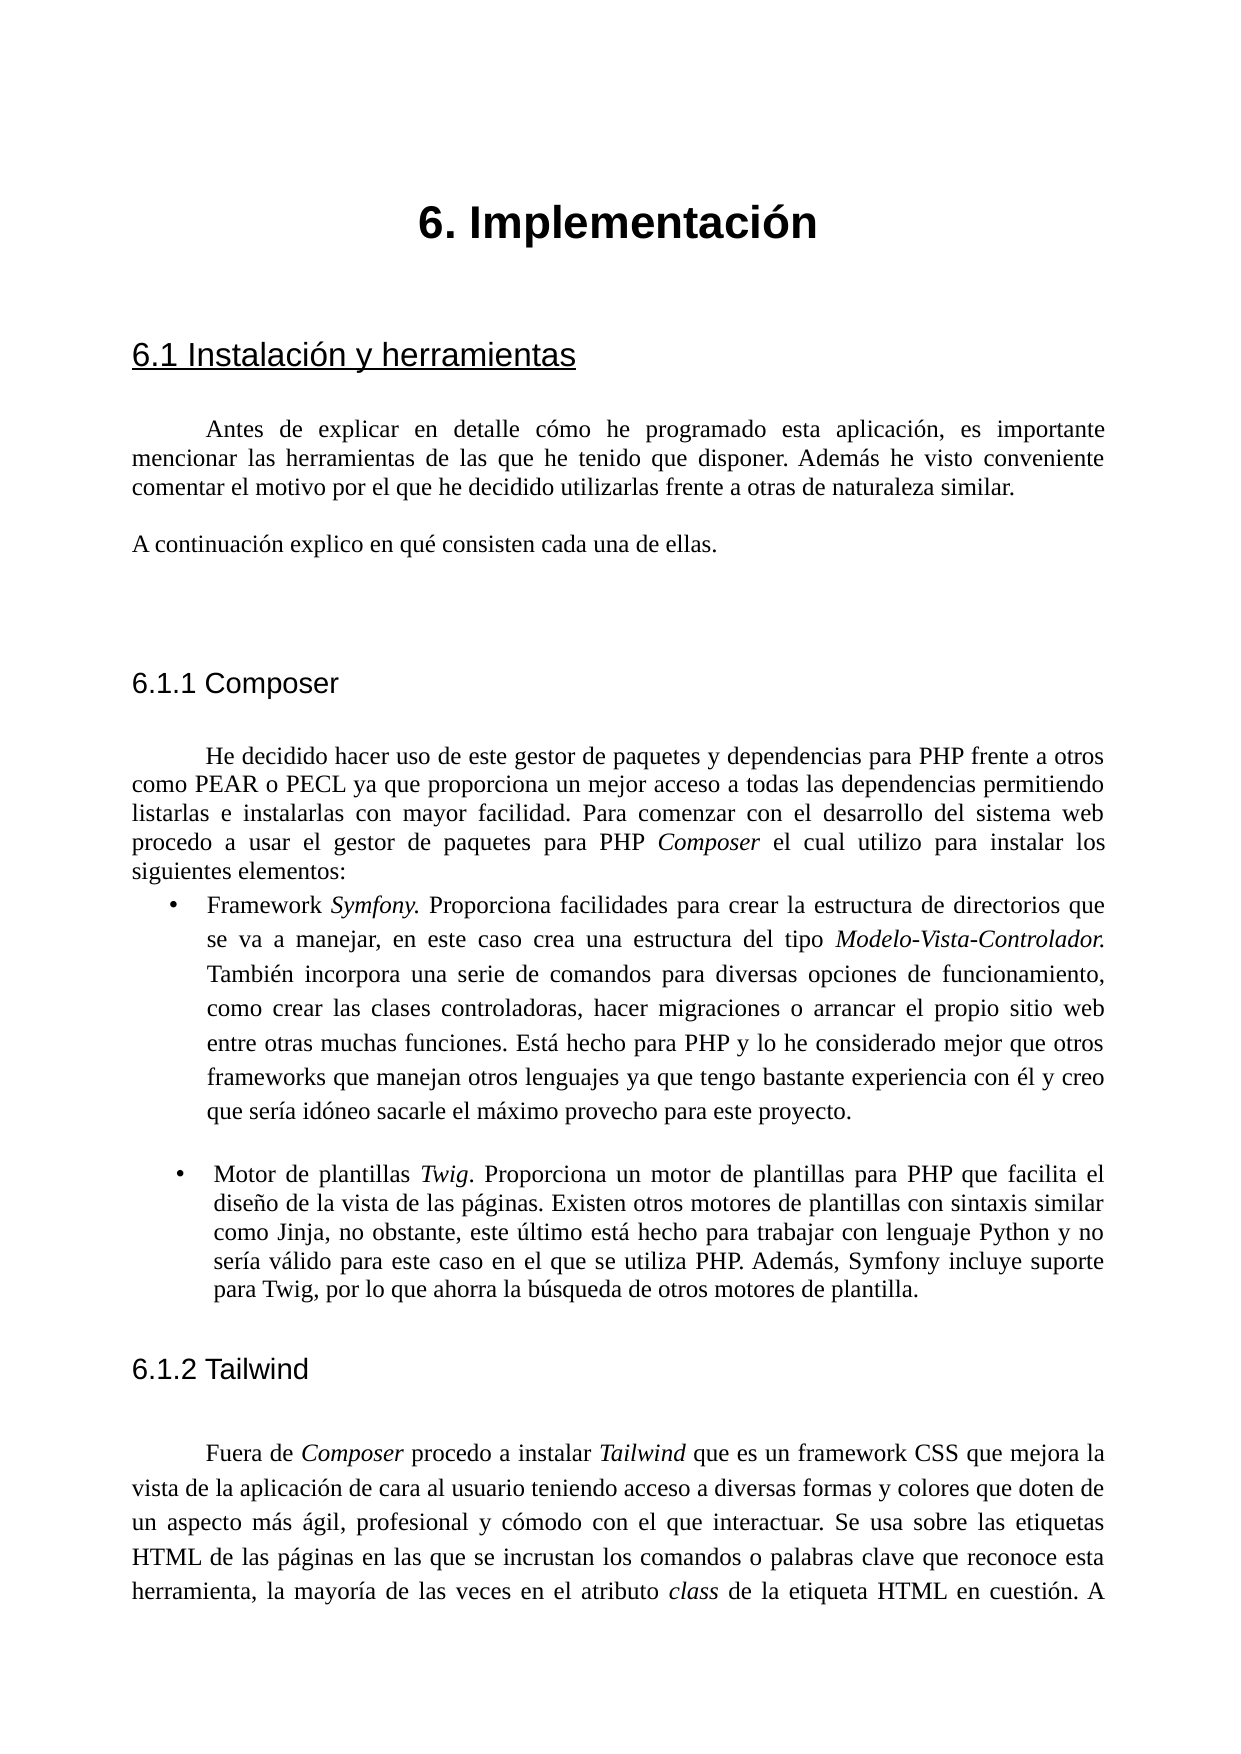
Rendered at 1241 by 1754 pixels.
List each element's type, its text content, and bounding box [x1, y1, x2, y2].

text Fuera de Composer procedo a instalar Tailwind que es un framework CSS que mejora la vista de la aplicación de cara al usuario teniendo acceso a diversas formas y colores que doten de un aspecto más ágil, profesional y cómodo con el que interactuar. Se usa sobre las etiquetas HTML de las páginas en las que se incrustan los comandos o palabras clave que reconoce esta herramienta, la mayoría de las veces en el atributo class de la etiqueta HTML en cuestión. A [132, 1433, 1106, 1605]
text A continuación explico en qué consisten cada una de ellas. [132, 529, 1106, 558]
subtitle 6. Implementación [132, 196, 1106, 248]
subtitle 6.1.1 Composer [132, 666, 1106, 699]
list Framework Symfony. Proporciona facilidades para crear la estructura de directorios que se va a manejar, en este caso crea una estructura del tipo Modelo-Vista-Controlador. También incorpora una serie de comandos para diversas opciones de funcionamiento, como crear las clases controladoras, hacer migraciones o arrancar el propio sitio web entre otras muchas funciones. Está hecho para PHP y lo he considerado mejor que otros frameworks que manejan otros lenguajes ya que tengo bastante experiencia con él y creo que sería idóneo sacarle el máximo provecho para este proyecto. [169, 884, 1106, 1125]
list Motor de plantillas Twig. Proporciona un motor de plantillas para PHP que facilita el diseño de la vista de las páginas. Existen otros motores de plantillas con sintaxis similar como Jinja, no obstante, este último está hecho para trabajar con lenguaje Python y no sería válido para este caso en el que se utiliza PHP. Además, Symfony incluye suporte para Twig, por lo que ahorra la búsqueda de otros motores de plantilla. [176, 1159, 1106, 1303]
subtitle 6.1.2 Tailwind [132, 1352, 1106, 1386]
text He decidido hacer uso de este gestor de paquetes y dependencias para PHP frente a otros como PEAR o PECL ya que proporciona un mejor acceso a todas las dependencias permitiendo listarlas e instalarlas con mayor facilidad. Para comenzar con el desarrollo del sistema web procedo a usar el gestor de paquetes para PHP Composer el cual utilizo para instalar los siguientes elementos: [132, 741, 1106, 884]
text Antes de explicar en detalle cómo he programado esta aplicación, es importante mencionar las herramientas de las que he tenido que disponer. Además he visto conveniente comentar el motivo por el que he decidido utilizarlas frente a otras de naturaleza similar. [132, 414, 1106, 501]
subtitle 6.1 Instalación y herramientas [132, 334, 1106, 373]
